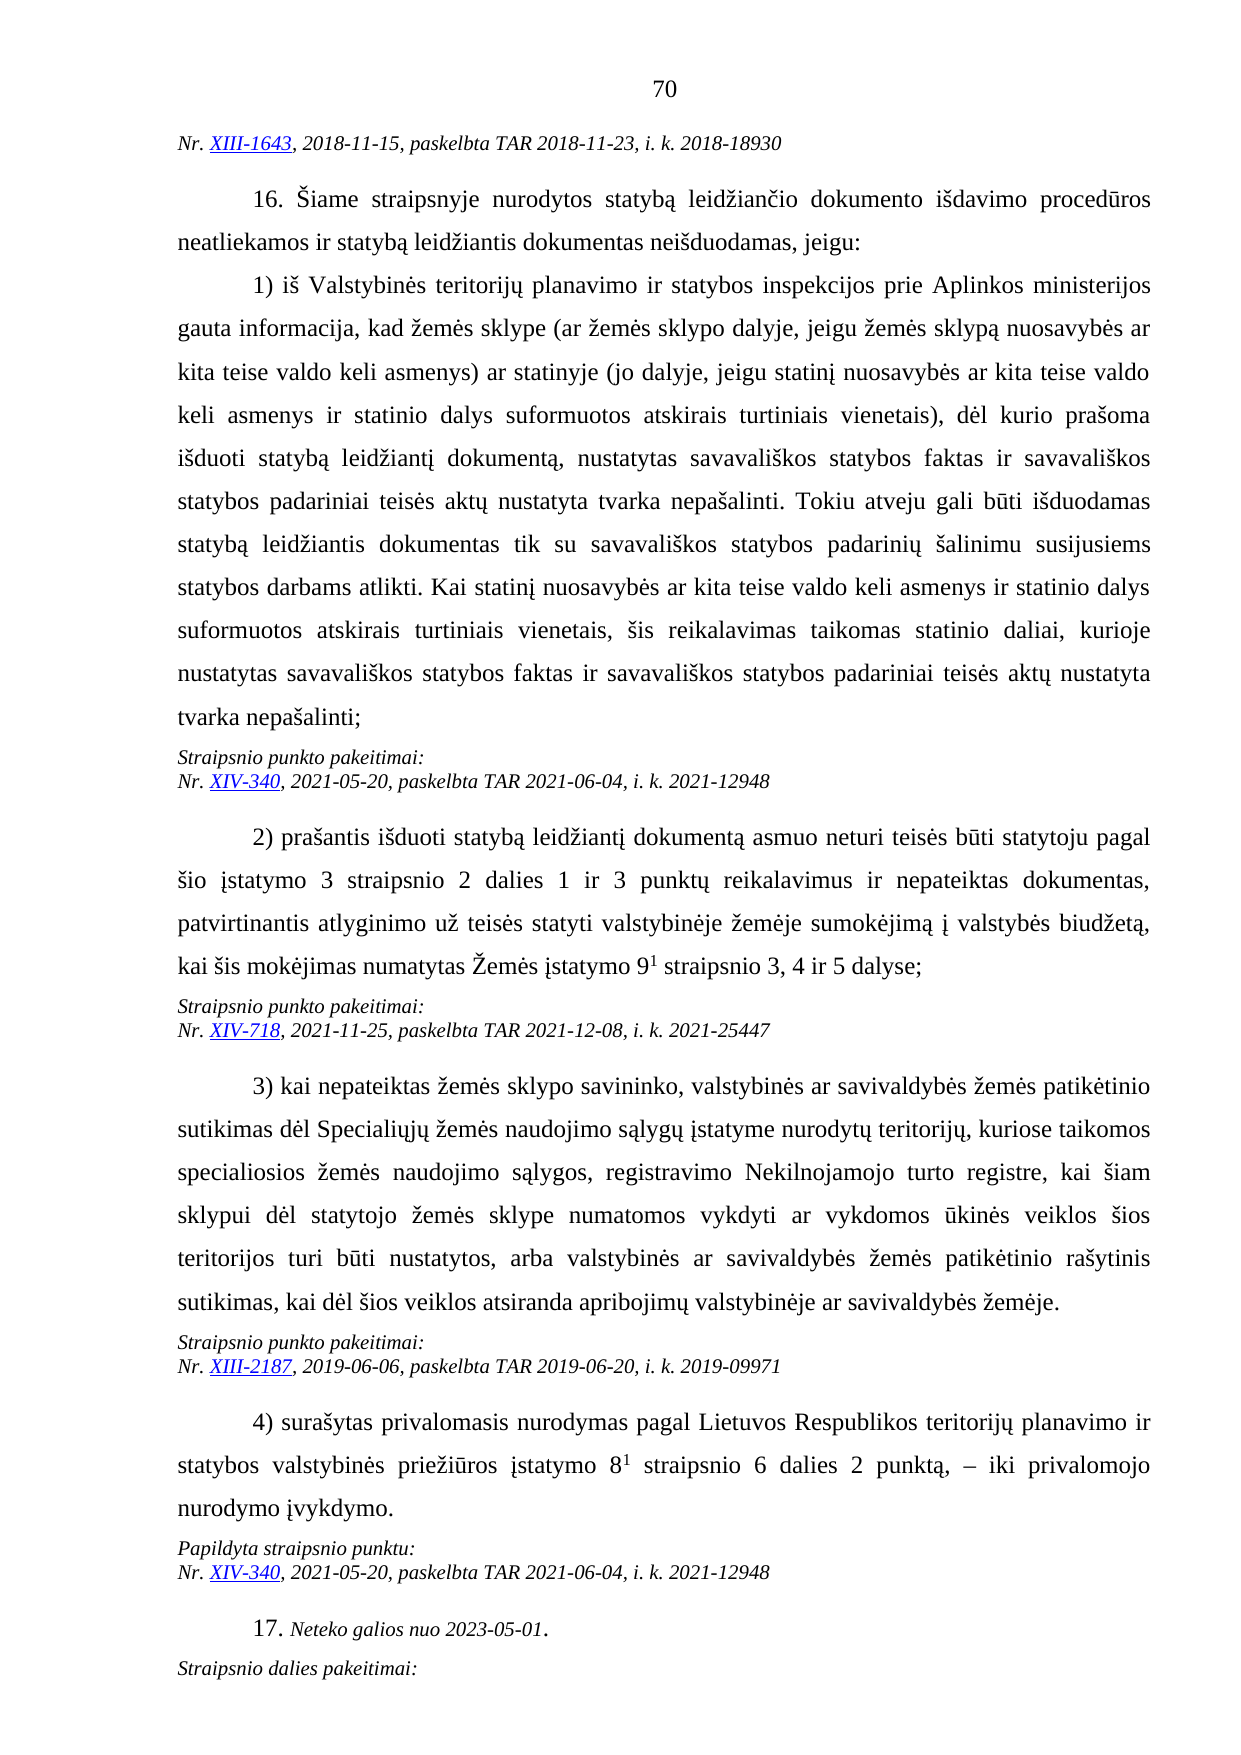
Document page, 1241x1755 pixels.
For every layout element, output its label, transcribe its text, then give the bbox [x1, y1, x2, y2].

text Nr. XIII-1643, 2018-11-15, paskelbta TAR 2018-11-23, i. k. 2018-18930 [177, 131, 1152, 155]
text Nr. XIV-718, 2021-11-25, paskelbta TAR 2021-12-08, i. k. 2021-25447 [177, 1018, 1152, 1042]
text Nr. XIV-340, 2021-05-20, paskelbta TAR 2021-06-04, i. k. 2021-12948 [177, 769, 1152, 793]
text 3) kai nepateiktas žemės sklypo savininko, valstybinės ar savivaldybės žemės patikėtinio sutikimas dėl Specialiųjų žemės naudojimo sąlygų įstatyme nurodytų teritorijų, kuriose taikomos specialiosios žemės naudojimo sąlygos, registravimo Nekilnojamojo turto registre, kai šiam sklypui dėl statytojo žemės sklype numatomos vykdyti ar vykdomos ūkinės veiklos šios teritorijos turi būti nustatytos, arba valstybinės ar savivaldybės žemės patikėtinio rašytinis sutikimas, kai dėl šios veiklos atsiranda apribojimų valstybinėje ar savivaldybės žemėje. [177, 1071, 1152, 1315]
text Straipsnio punkto pakeitimai: [177, 745, 1152, 769]
text Nr. XIV-340, 2021-05-20, paskelbta TAR 2021-06-04, i. k. 2021-12948 [177, 1560, 1152, 1584]
text 17. Neteko galios nuo 2023-05-01. [177, 1613, 1152, 1642]
text Nr. XIII-2187, 2019-06-06, paskelbta TAR 2019-06-20, i. k. 2019-09971 [177, 1354, 1152, 1378]
text 1) iš Valstybinės teritorijų planavimo ir statybos inspekcijos prie Aplinkos ministerijos gauta informacija, kad žemės sklype (ar žemės sklypo dalyje, jeigu žemės sklypą nuosavybės ar kita teise valdo keli asmenys) ar statinyje (jo dalyje, jeigu statinį nuosavybės ar kita teise valdo keli asmenys ir statinio dalys suformuotos atskirais turtiniais vienetais), dėl kurio prašoma išduoti statybą leidžiantį dokumentą, nustatytas savavališkos statybos faktas ir savavališkos statybos padariniai teisės aktų nustatyta tvarka nepašalinti. Tokiu atveju gali būti išduodamas statybą leidžiantis dokumentas tik su savavališkos statybos padarinių šalinimu susijusiems statybos darbams atlikti. Kai statinį nuosavybės ar kita teise valdo keli asmenys ir statinio dalys suformuotos atskirais turtiniais vienetais, šis reikalavimas taikomas statinio daliai, kurioje nustatytas savavališkos statybos faktas ir savavališkos statybos padariniai teisės aktų nustatyta tvarka nepašalinti; [177, 270, 1152, 730]
text Papildyta straipsnio punktu: [177, 1536, 1152, 1560]
text 16. Šiame straipsnyje nurodytos statybą leidžiančio dokumento išdavimo procedūros neatliekamos ir statybą leidžiantis dokumentas neišduodamas, jeigu: [177, 184, 1152, 256]
text Straipsnio dalies pakeitimai: [177, 1656, 1152, 1680]
text Straipsnio punkto pakeitimai: [177, 1330, 1152, 1354]
text 4) surašytas privalomasis nurodymas pagal Lietuvos Respublikos teritorijų planavimo ir statybos valstybinės priežiūros įstatymo 81 straipsnio 6 dalies 2 punktą, – iki privalomojo nurodymo įvykdymo. [177, 1407, 1152, 1522]
text Straipsnio punkto pakeitimai: [177, 994, 1152, 1018]
text 2) prašantis išduoti statybą leidžiantį dokumentą asmuo neturi teisės būti statytoju pagal šio įstatymo 3 straipsnio 2 dalies 1 ir 3 punktų reikalavimus ir nepateiktas dokumentas, patvirtinantis atlyginimo už teisės statyti valstybinėje žemėje sumokėjimą į valstybės biudžetą, kai šis mokėjimas numatytas Žemės įstatymo 91 straipsnio 3, 4 ir 5 dalyse; [177, 822, 1152, 980]
